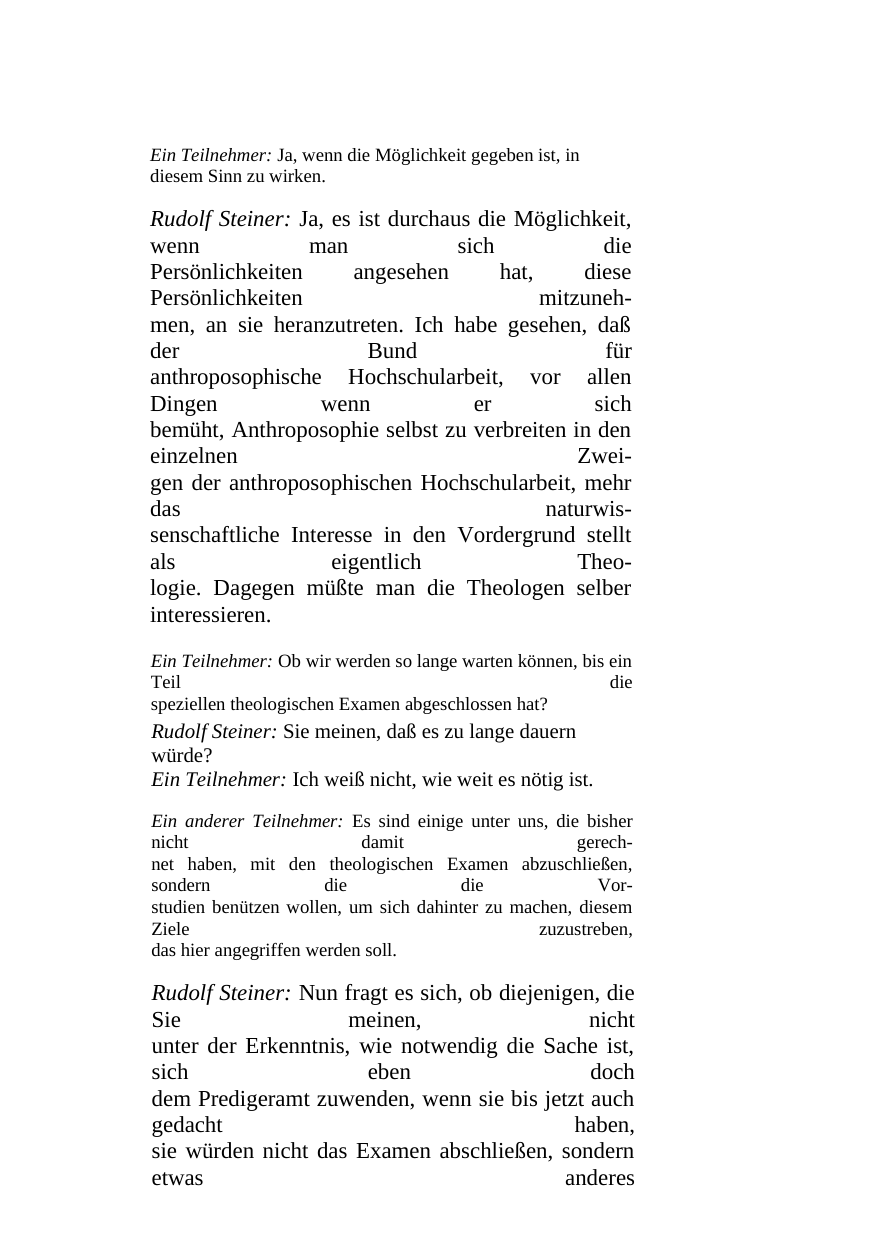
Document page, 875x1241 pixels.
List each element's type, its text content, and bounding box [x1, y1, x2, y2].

text Rudolf Steiner: Ja, es ist durchaus die Möglichkeit, wenn man sich die Persönlichkeiten angesehen hat, diese Persönlichkeiten mitzuneh- men, an sie heranzutreten. Ich habe gesehen, daß der Bund für anthroposophische Hochschularbeit, vor allen Dingen wenn er sich bemüht, Anthroposophie selbst zu verbreiten in den einzelnen Zwei- gen der anthroposophischen Hochschularbeit, mehr das naturwis- senschaftliche Interesse in den Vordergrund stellt als eigentlich Theo- logie. Dagegen müßte man die Theologen selber interessieren. [150, 205, 632, 627]
text Ein Teilnehmer: Ja, wenn die Möglichkeit gegeben ist, in diesem Sinn zu wirken. [150, 143, 635, 187]
text Ein anderer Teilnehmer: Es sind einige unter uns, die bisher nicht damit gerech- net haben, mit den theologischen Examen abzuschließen, sondern die die Vor- studien benützen wollen, um sich dahinter zu machen, diesem Ziele zuzustreben, das hier angegriffen werden soll. [151, 810, 633, 961]
text Ein Teilnehmer: Ob wir werden so lange warten können, bis ein Teil die speziellen theologischen Examen abgeschlossen hat? [151, 650, 632, 714]
text Rudolf Steiner: Nun fragt es sich, ob diejenigen, die Sie meinen, nicht unter der Erkenntnis, wie notwendig die Sache ist, sich eben doch dem Predigeramt zuwenden, wenn sie bis jetzt auch gedacht haben, sie würden nicht das Examen abschließen, sondern etwas anderes [151, 979, 635, 1190]
text Rudolf Steiner: Sie meinen, daß es zu lange dauern würde? Ein Teilnehmer: Ich weiß nicht, wie weit es nötig ist. [151, 719, 635, 791]
